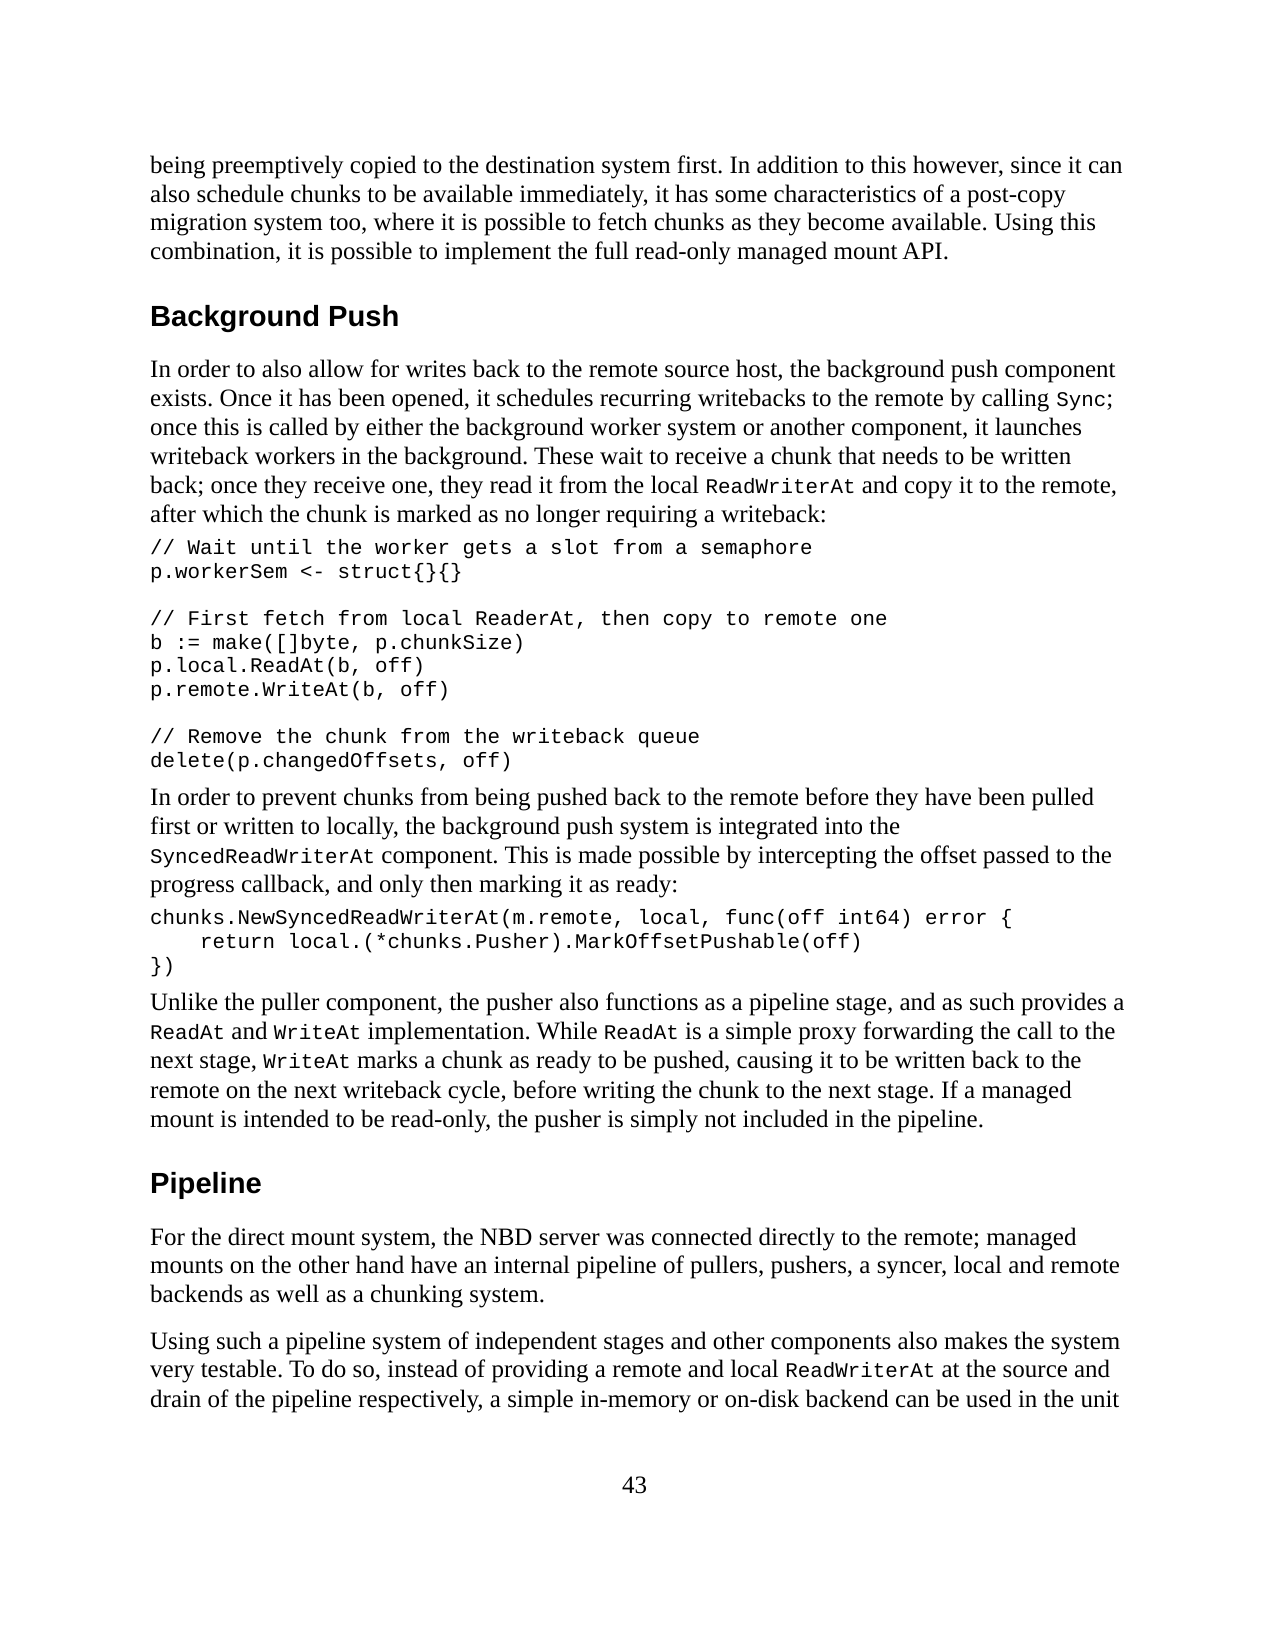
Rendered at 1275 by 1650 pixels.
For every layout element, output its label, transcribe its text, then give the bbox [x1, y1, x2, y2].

text // Wait until the worker gets a slot from a semaphore [150, 537, 1125, 561]
subtitle Background Push [150, 299, 1125, 332]
text being preemptively copied to the destination system first. In addition to this however, since it can also schedule chunks to be available immediately, it has some characteristics of a post-copy migration system too, where it is possible to fetch chunks as they become available. Using this combination, it is possible to implement the full read-only managed mount API. [150, 150, 1125, 265]
text p.local.ReadAt(b, off) [150, 655, 1125, 679]
text p.remote.WriteAt(b, off) [150, 679, 1125, 703]
text p.workerSem <- struct{}{} [150, 561, 1125, 584]
text Unlike the puller component, the pusher also functions as a pipeline stage, and as such provides a ReadAt and WriteAt implementation. While ReadAt is a simple proxy forwarding the call to the next stage, WriteAt marks a chunk as ready to be pushed, causing it to be written back to the remote on the next writeback cycle, before writing the chunk to the next stage. If a managed mount is intended to be read-only, the pusher is simply not included in the pipeline. [150, 987, 1125, 1133]
text For the direct mount system, the NBD server was connected directly to the remote; managed mounts on the other hand have an internal pipeline of pullers, pushers, a syncer, local and remote backends as well as a chunking system. [150, 1222, 1125, 1308]
text delete(p.changedOffsets, off) [150, 750, 1125, 773]
text }) [150, 954, 1125, 978]
text chunks.NewSyncedReadWriterAt(m.remote, local, func(off int64) error { [150, 907, 1125, 931]
subtitle Pipeline [150, 1167, 1125, 1200]
text // Remove the chunk from the writeback queue [150, 726, 1125, 750]
text Using such a pipeline system of independent stages and other components also makes the system very testable. To do so, instead of providing a remote and local ReadWriterAt at the source and drain of the pipeline respectively, a simple in-memory or on-disk backend can be used in the unit [150, 1326, 1125, 1413]
text In order to also allow for writes back to the remote source host, the background push component exists. Once it has been opened, it schedules recurring writebacks to the remote by calling Sync; once this is called by either the background worker system or another component, it launches writeback workers in the background. These wait to receive a chunk that needs to be written back; once they receive one, they read it from the local ReadWriterAt and copy it to the remote, after which the chunk is marked as no longer requiring a writeback: [150, 354, 1125, 528]
text return local.(*chunks.Pusher).MarkOffsetPushable(off) [150, 931, 1125, 954]
text b := make([]byte, p.chunkSize) [150, 632, 1125, 655]
text In order to prevent chunks from being pushed back to the remote before they have been pulled first or written to locally, the background push system is integrated into the SyncedReadWriterAt component. This is made possible by intercepting the offset passed to the progress callback, and only then marking it as ready: [150, 782, 1125, 898]
text // First fetch from local ReaderAt, then copy to remote one [150, 608, 1125, 632]
